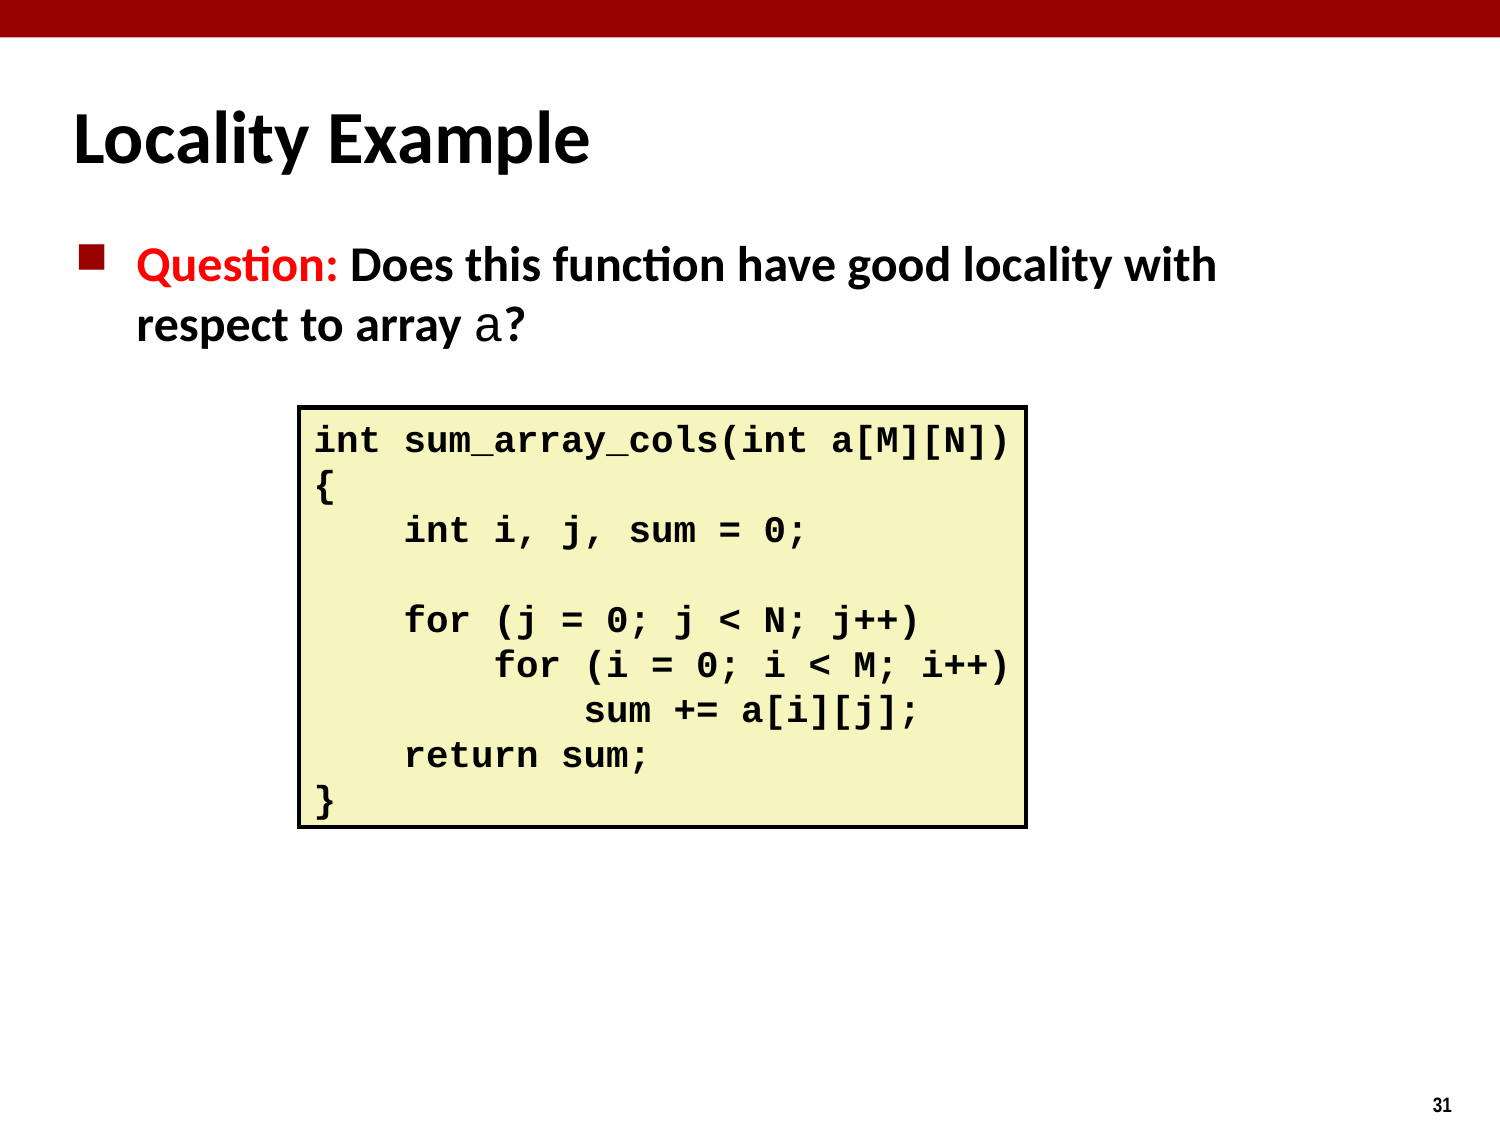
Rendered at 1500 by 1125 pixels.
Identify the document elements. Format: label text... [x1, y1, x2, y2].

title Locality Example [58, 71, 1304, 197]
text_box int sum_array_cols(int a[M][N]) { int i, j, sum = 0; for (j = 0; j < N; j++) for (i = 0; i < M; i++) sum += a[i][j]; return sum; } [298, 407, 1027, 828]
list Question: Does this function have good locality with respect to array a? [65, 223, 1361, 1040]
